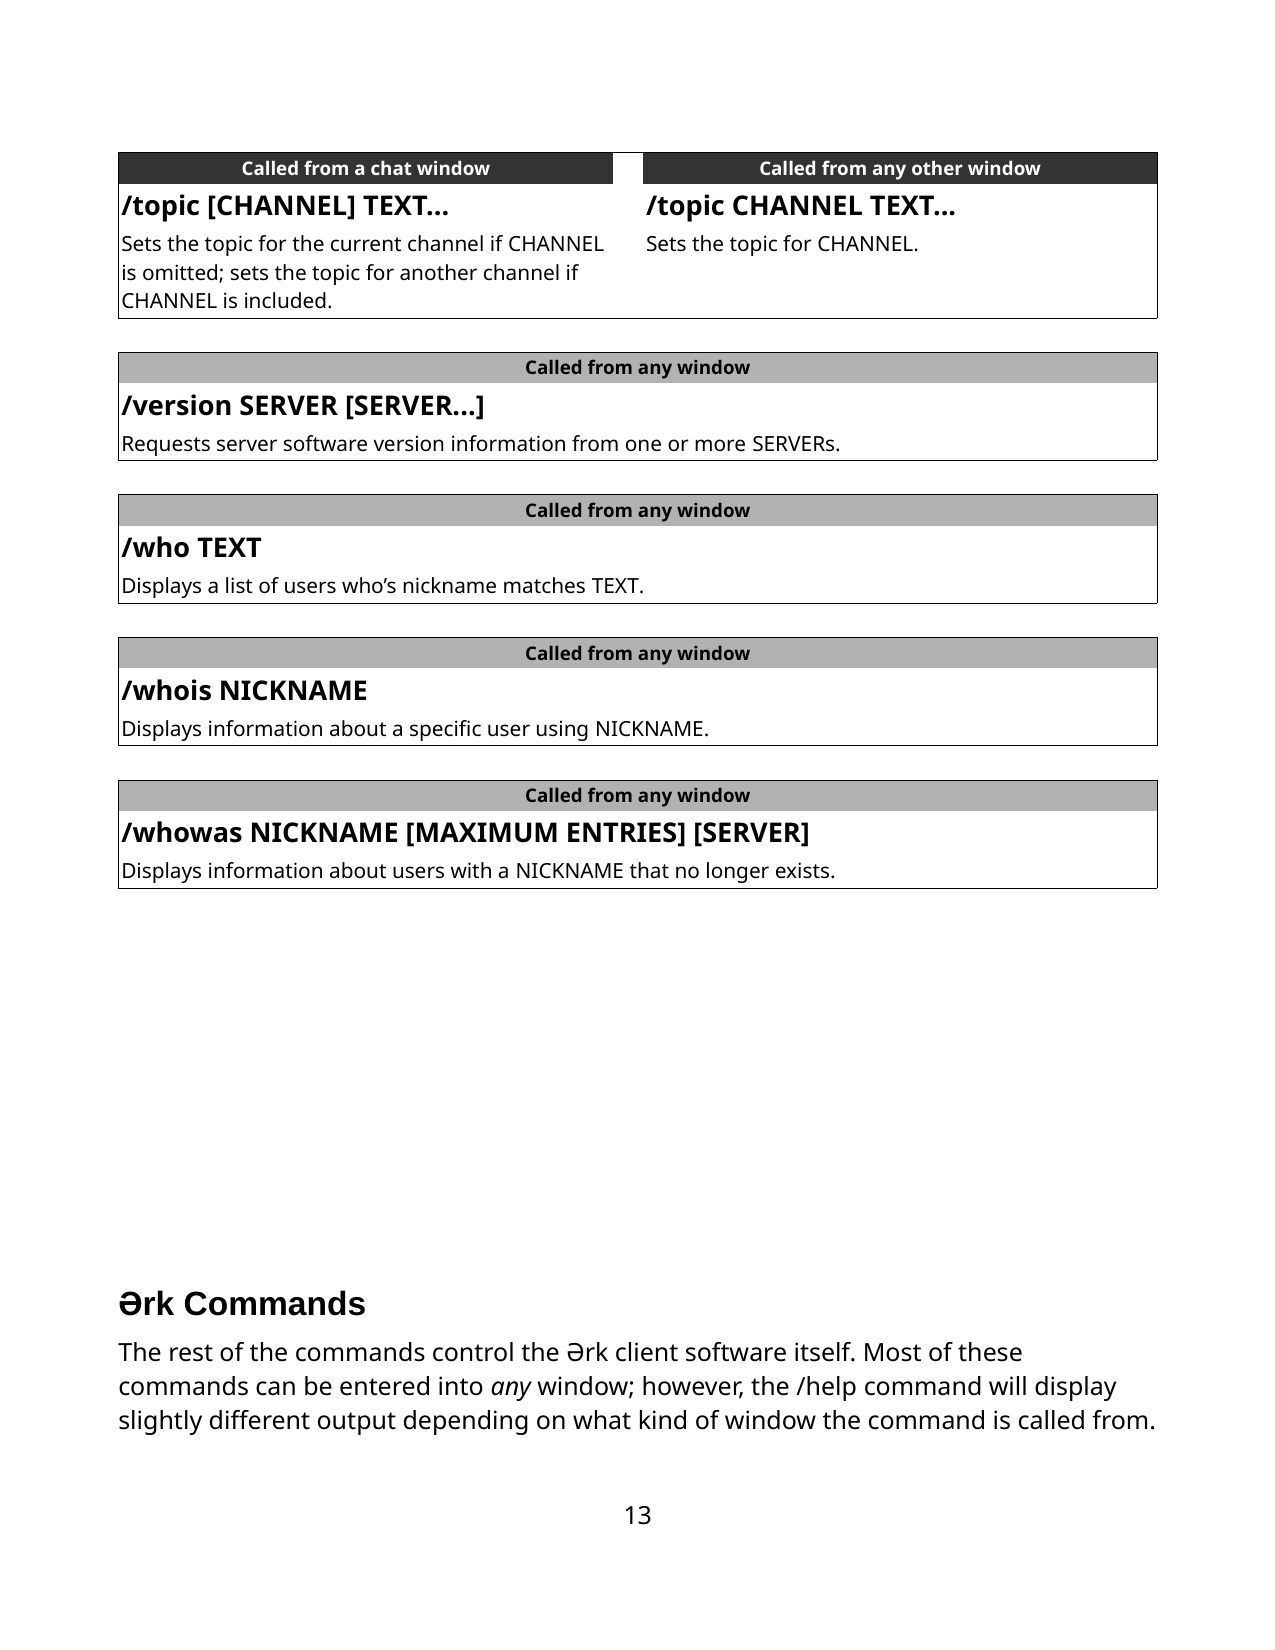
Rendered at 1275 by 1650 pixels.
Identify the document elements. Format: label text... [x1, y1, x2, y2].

table_header Called from a chat window [119, 153, 613, 184]
table_header [613, 153, 643, 184]
table_header Called from any window [119, 781, 1157, 811]
table_cell Sets the topic for CHANNEL. [643, 226, 1157, 317]
table_cell /whois NICKNAME [119, 668, 1157, 711]
table_cell /topic [CHANNEL] TEXT... [119, 184, 613, 226]
table_cell /version SERVER [SERVER...] [119, 383, 1157, 426]
table_cell Sets the topic for the current channel if CHANNEL is omitted; sets the topic for another channel if CHANNEL is included. [119, 226, 613, 317]
table_cell /who TEXT [119, 526, 1157, 568]
table_header Called from any window [119, 495, 1157, 526]
table_cell Displays information about a specific user using NICKNAME. [119, 711, 1157, 745]
table_cell Displays information about users with a NICKNAME that no longer exists. [119, 854, 1157, 888]
table_header Called from any window [119, 353, 1157, 383]
table_cell [613, 184, 643, 226]
text The rest of the commands control the Ərk client software itself. Most of these commands can be entered into any window; however, the /help command will display slightly different output depending on what kind of window the command is called from. [118, 1335, 1157, 1437]
table_header Called from any other window [643, 153, 1157, 184]
table_cell [613, 226, 643, 317]
table_header Called from any window [119, 638, 1157, 668]
table_cell /whowas NICKNAME [MAXIMUM ENTRIES] [SERVER] [119, 811, 1157, 854]
table_cell Displays a list of users who’s nickname matches TEXT. [119, 569, 1157, 603]
subtitle Ərk Commands [118, 1283, 1157, 1322]
table_cell /topic CHANNEL TEXT... [643, 184, 1157, 226]
table_cell Requests server software version information from one or more SERVERs. [119, 426, 1157, 460]
